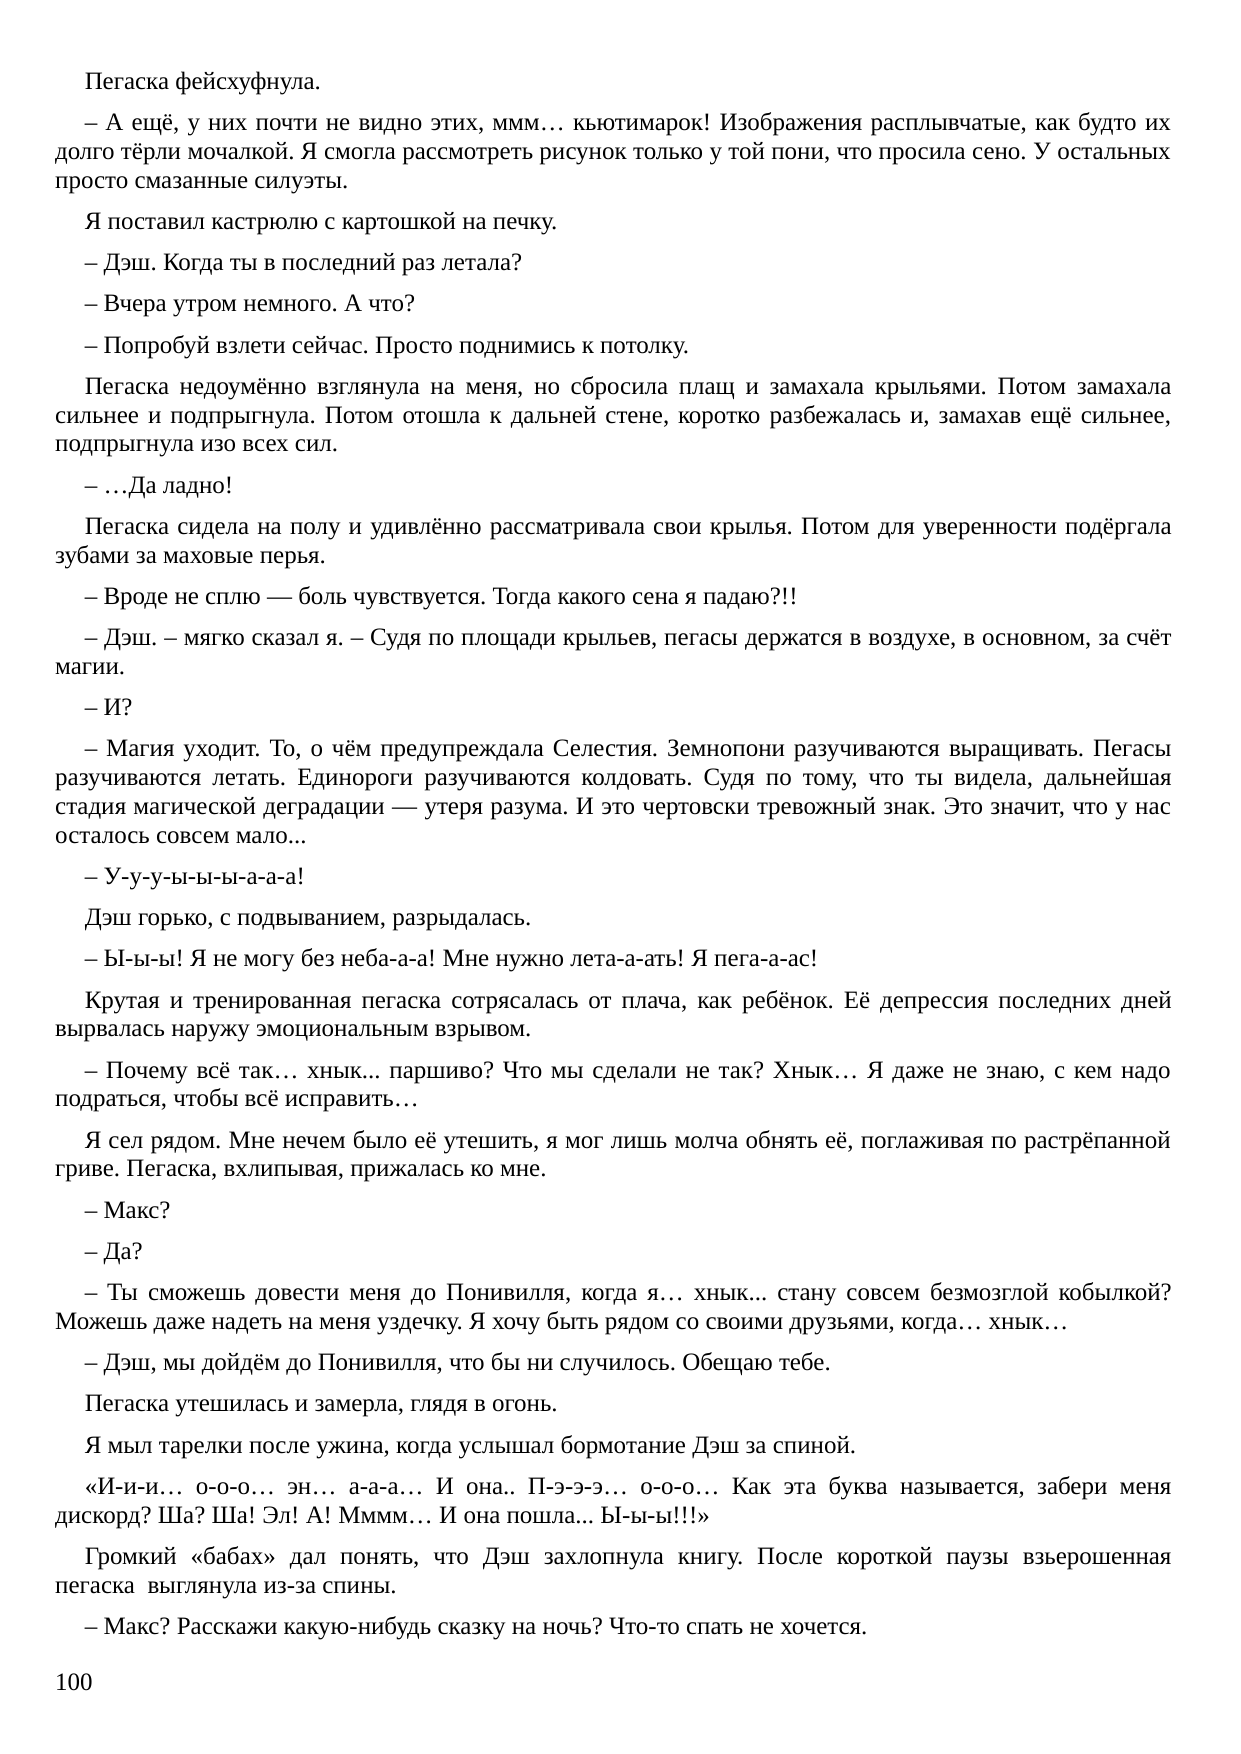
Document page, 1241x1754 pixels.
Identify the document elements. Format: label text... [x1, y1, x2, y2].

text – Попробуй взлети сейчас. Просто поднимись к потолку. [55, 330, 1173, 358]
text Пегаска утешилась и замерла, глядя в огонь. [55, 1388, 1173, 1417]
text – Да? [55, 1236, 1173, 1265]
text – И? [55, 692, 1173, 721]
text Пегаска сидела на полу и удивлённо рассматривала свои крылья. Потом для уверенности подёргала зубами за маховые перья. [55, 511, 1173, 568]
text – Макс? Расскажи какую-нибудь сказку на ночь? Что-то спать не хочется. [55, 1611, 1173, 1640]
text – …Да ладно! [55, 470, 1173, 498]
text Я сел рядом. Мне нечем было её утешить, я мог лишь молча обнять её, поглаживая по растрёпанной гриве. Пегаска, вхлипывая, прижалась ко мне. [55, 1125, 1173, 1182]
text Дэш горько, с подвыванием, разрыдалась. [55, 902, 1173, 931]
text Я поставил кастрюлю с картошкой на печку. [55, 206, 1173, 235]
text – Вроде не сплю — боль чувствуется. Тогда какого сена я падаю?!! [55, 581, 1173, 610]
text – Ы-ы-ы! Я не могу без неба-а-а! Мне нужно лета-а-ать! Я пега-а-ас! [55, 943, 1173, 972]
text – Вчера утром немного. А что? [55, 288, 1173, 317]
text – Дэш, мы дойдём до Понивилля, что бы ни случилось. Обещаю тебе. [55, 1347, 1173, 1376]
text – Почему всё так… хнык... паршиво? Что мы сделали не так? Хнык… Я даже не знаю, с кем надо подраться, чтобы всё исправить… [55, 1055, 1173, 1112]
text – А ещё, у них почти не видно этих, ммм… кьютимарок! Изображения расплывчатые, как будто их долго тёрли мочалкой. Я смогла рассмотреть рисунок только у той пони, что просила сено. У остальных просто смазанные силуэты. [55, 107, 1173, 193]
text – Ты сможешь довести меня до Понивилля, когда я… хнык... стану совсем безмозглой кобылкой? Можешь даже надеть на меня уздечку. Я хочу быть рядом со своими друзьями, когда… хнык… [55, 1277, 1173, 1335]
text – У-у-у-ы-ы-ы-а-а-а! [55, 861, 1173, 890]
text Пегаска недоумённо взглянула на меня, но сбросила плащ и замахала крыльями. Потом замахала сильнее и подпрыгнула. Потом отошла к дальней стене, коротко разбежалась и, замахав ещё сильнее, подпрыгнула изо всех сил. [55, 371, 1173, 457]
text Я мыл тарелки после ужина, когда услышал бормотание Дэш за спиной. [55, 1430, 1173, 1458]
text – Дэш. Когда ты в последний раз летала? [55, 247, 1173, 276]
text Крутая и тренированная пегаска сотрясалась от плача, как ребёнок. Её депрессия последних дней вырвалась наружу эмоциональным взрывом. [55, 985, 1173, 1042]
text – Магия уходит. То, о чём предупреждала Селестия. Земнопони разучиваются выращивать. Пегасы разучиваются летать. Единороги разучиваются колдовать. Судя по тому, что ты видела, дальнейшая стадия магической деградации — утеря разума. И это чертовски тревожный знак. Это значит, что у нас осталось совсем мало... [55, 733, 1173, 848]
text Пегаска фейсхуфнула. [55, 66, 1173, 95]
text – Макс? [55, 1195, 1173, 1223]
text – Дэш. – мягко сказал я. – Судя по площади крыльев, пегасы держатся в воздухе, в основном, за счёт магии. [55, 622, 1173, 680]
text Громкий «бабах» дал понять, что Дэш захлопнула книгу. После короткой паузы взьерошенная пегаска выглянула из-за спины. [55, 1541, 1173, 1598]
text «И-и-и… о-о-о… эн… а-а-а… И она.. П-э-э-э… о-о-о… Как эта буква называется, забери меня дискорд? Ша? Ша! Эл! А! Мммм… И она пошла... Ы-ы-ы!!!» [55, 1471, 1173, 1528]
